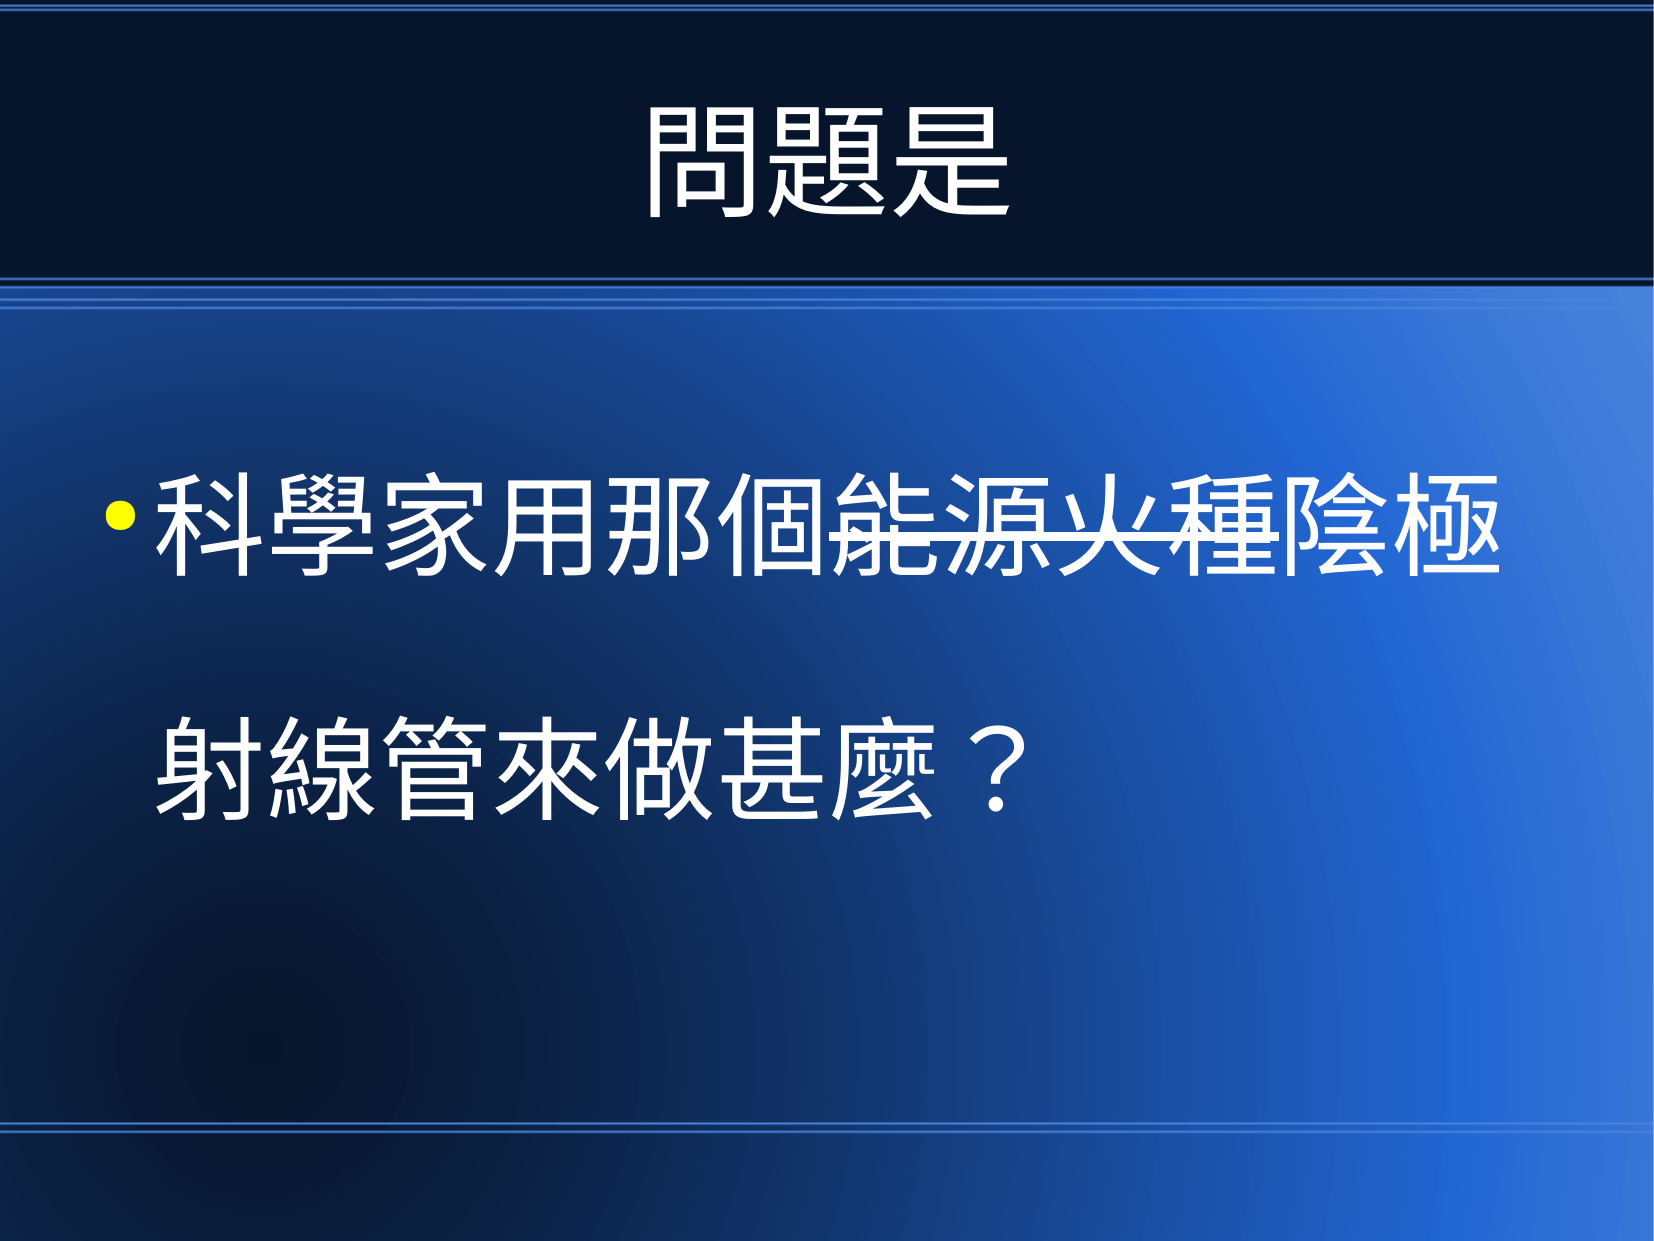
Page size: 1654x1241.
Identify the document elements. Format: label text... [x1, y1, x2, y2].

title 問題是 [82, 49, 1571, 257]
picture [0, 0, 1654, 1241]
list 科學家用那個能源火種陰極射線管來做甚麼？ [82, 355, 1571, 1241]
